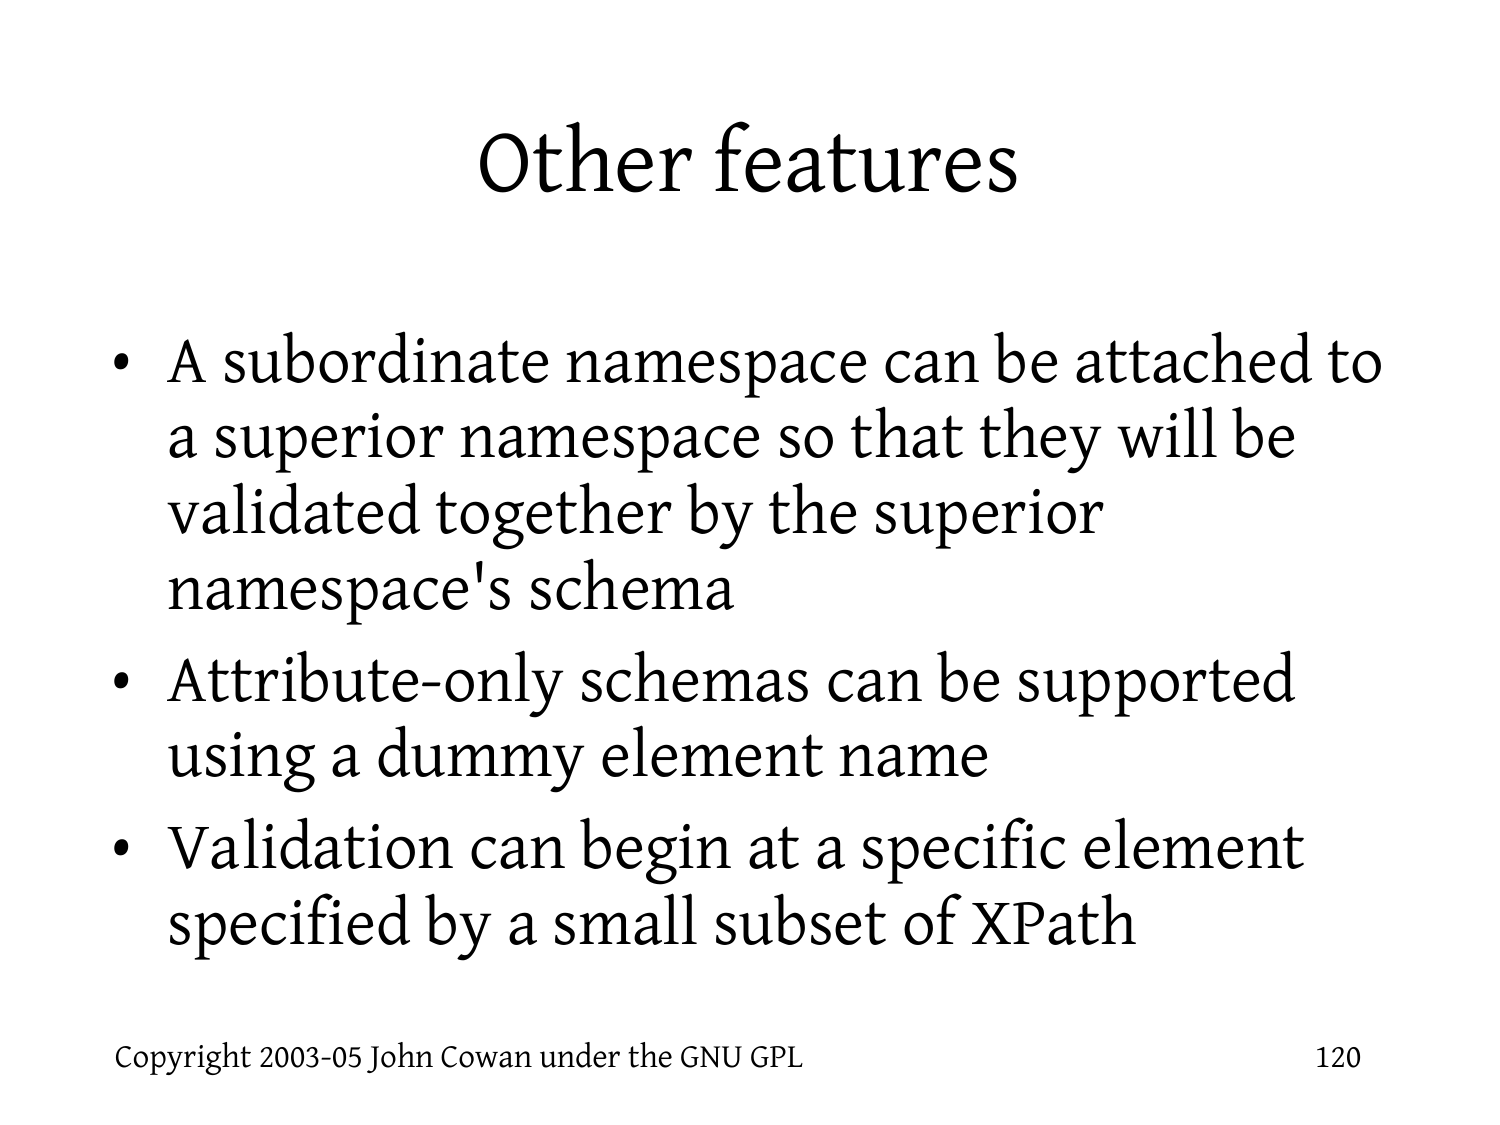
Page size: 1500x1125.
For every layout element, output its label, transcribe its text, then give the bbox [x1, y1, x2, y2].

title Other features [112, 62, 1387, 267]
list A subordinate namespace can be attached to a superior namespace so that they will be validated together by the superior namespace's schema Attribute-only schemas can be supported using a dummy element name Validation can begin at a specific element specified by a small subset of XPath [112, 324, 1387, 1030]
